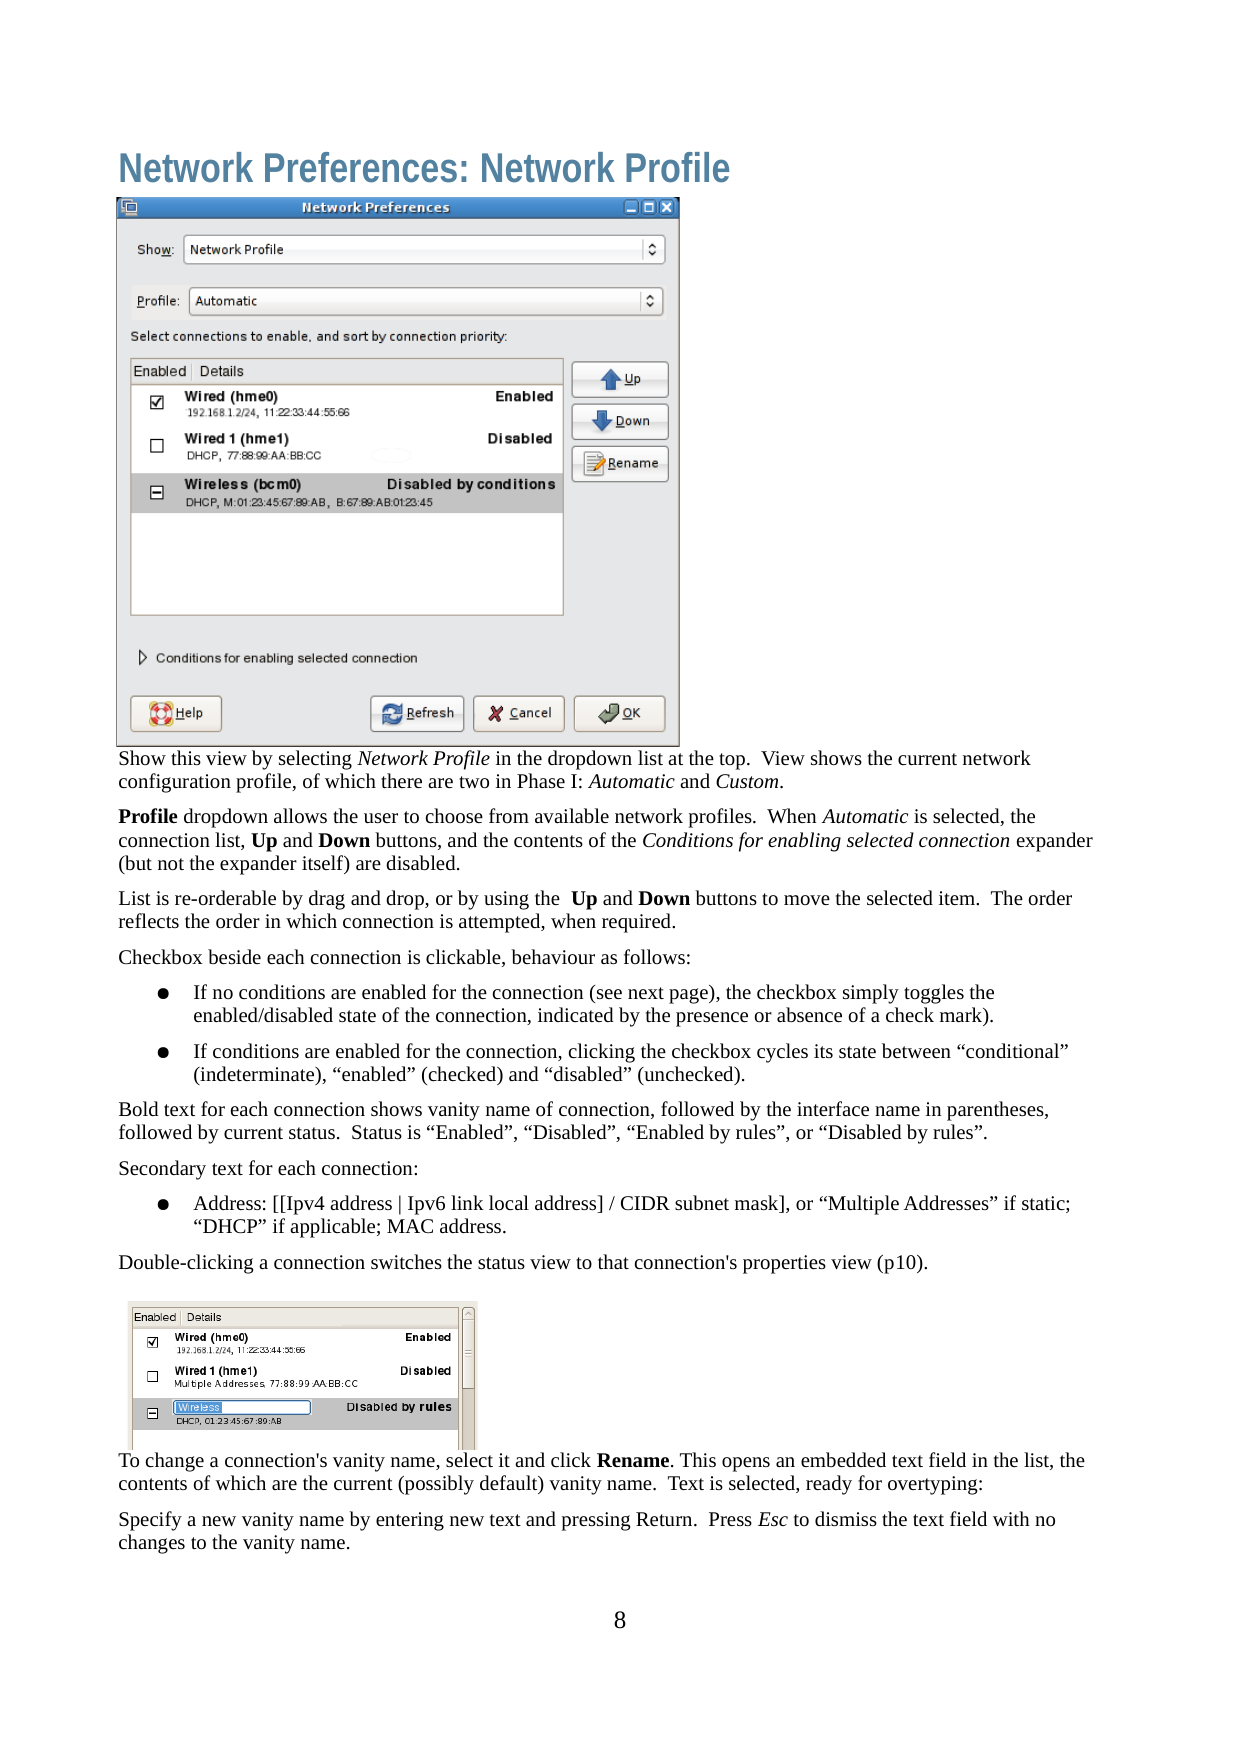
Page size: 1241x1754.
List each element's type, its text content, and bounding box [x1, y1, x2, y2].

subtitle Network Preferences: Network Profile [118, 143, 1122, 191]
picture [127, 1301, 478, 1450]
text Specify a new vanity name by entering new text and pressing Return. Press Esc to dismiss the text field with no changes to the vanity name. [118, 1508, 1122, 1554]
list If no conditions are enabled for the connection (see next page), the checkbox simply toggles the enabled/disabled state of the connection, indicated by the presence or absence of a check mark). [156, 981, 1122, 1027]
text Double-clicking a connection switches the status view to that connection's properties view (p10). [118, 1251, 1122, 1274]
picture [116, 197, 680, 747]
text To change a connection's vanity name, select it and click Rename. This opens an embedded text field in the list, the contents of which are the current (possibly default) vanity name. Text is selected, ready for overtyping: [118, 1286, 1122, 1495]
text Bold text for each connection shows vanity name of connection, followed by the interface name in parentheses, followed by current status. Status is “Enabled”, “Disabled”, “Enabled by rules”, or “Disabled by rules”. [118, 1098, 1122, 1144]
text Secondary text for each connection: [118, 1157, 1122, 1180]
text List is re-orderable by drag and drop, or by using the Up and Down buttons to move the selected item. The order reflects the order in which connection is attempted, when required. [118, 887, 1122, 933]
list If conditions are enabled for the connection, clicking the checkbox cycles its state between “conditional” (indeterminate), “enabled” (checked) and “disabled” (unchecked). [156, 1039, 1122, 1086]
text Show this view by selecting Network Profile in the dropdown list at the top. View shows the current network configuration profile, of which there are two in Phase I: Automatic and Custom. [118, 203, 1122, 793]
text Checkbox beside each connection is clickable, behaviour as follows: [118, 946, 1122, 968]
text Profile dropdown allows the user to choose from available network profiles. When Automatic is selected, the connection list, Up and Down buttons, and the contents of the Conditions for enabling selected connection expander (but not the expander itself) are disabled. [118, 805, 1122, 874]
list Address: [[Ipv4 address | Ipv6 link local address] / CIDR subnet mask], or “Multiple Addresses” if static; “DHCP” if applicable; MAC address. [156, 1192, 1122, 1238]
